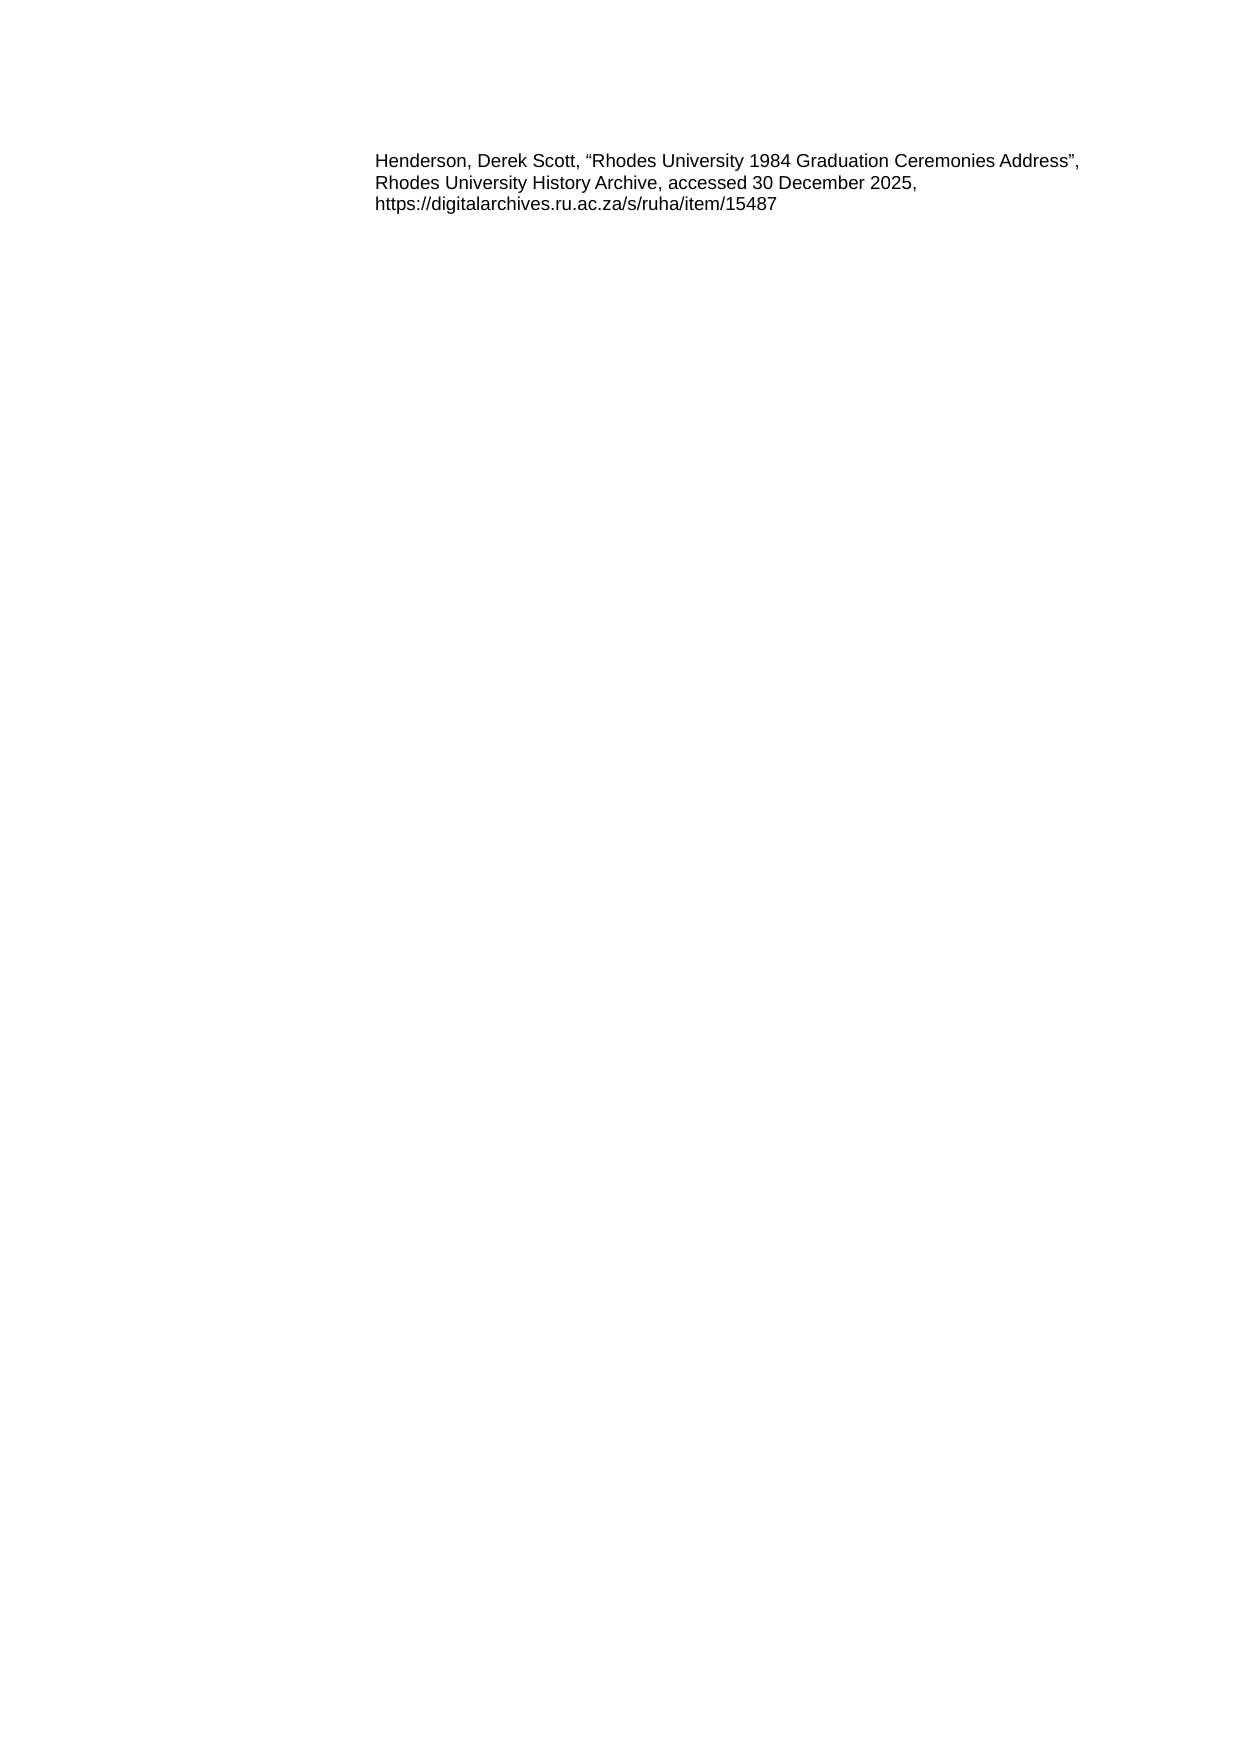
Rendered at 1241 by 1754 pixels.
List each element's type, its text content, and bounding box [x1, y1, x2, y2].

text Henderson, Derek Scott, “Rhodes University 1984 Graduation Ceremonies Address”, Rhodes University History Archive, accessed 30 December 2025, https://digitalarchives.ru.ac.za/s/ruha/item/15487 [375, 150, 1090, 215]
